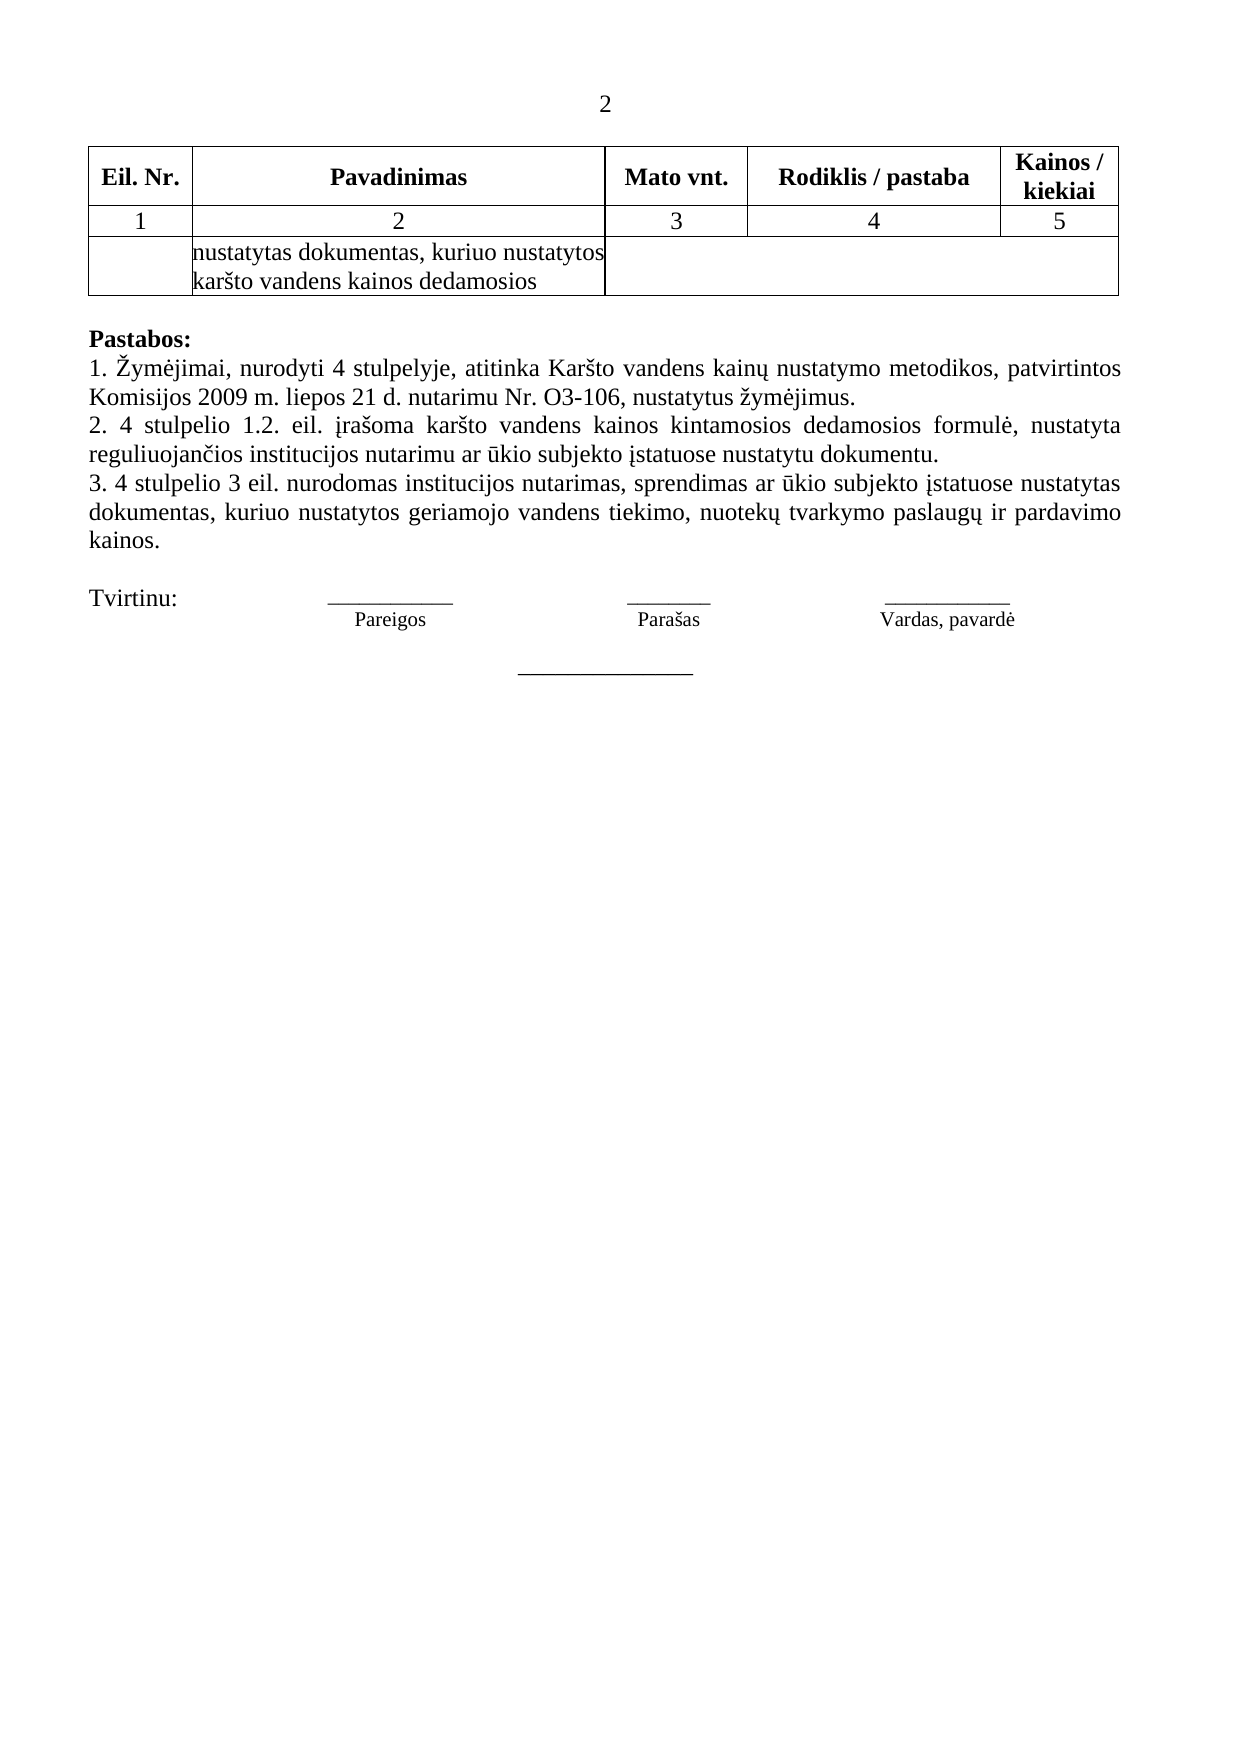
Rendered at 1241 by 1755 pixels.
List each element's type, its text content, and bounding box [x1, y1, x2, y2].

table_header Mato vnt. [606, 147, 747, 205]
table_cell 5 [1001, 206, 1118, 236]
text ______________ [89, 649, 1122, 678]
text Pastabos: [89, 324, 1122, 353]
table_header Eil. Nr. [89, 147, 192, 205]
table_header ____________ Pareigos [245, 583, 536, 649]
table_header Rodiklis / pastaba [748, 147, 1000, 205]
table_cell [89, 237, 192, 294]
text 3. 4 stulpelio 3 eil. nurodomas institucijos nutarimas, sprendimas ar ūkio subjekto įstatuose nustatytas dokumentas, kuriuo nustatytos geriamojo vandens tiekimo, nuotekų tvarkymo paslaugų ir pardavimo kainos. [89, 468, 1122, 554]
table_cell [606, 237, 1118, 294]
table_cell nustatytas dokumentas, kuriuo nustatytos karšto vandens kainos dedamosios [193, 237, 604, 294]
table_cell 3 [606, 206, 747, 236]
table_cell 1 [89, 206, 192, 236]
text 2. 4 stulpelio 1.2. eil. įrašoma karšto vandens kainos kintamosios dedamosios formulė, nustatyta reguliuojančios institucijos nutarimu ar ūkio subjekto įstatuose nustatytu dokumentu. [89, 411, 1122, 468]
table_header Tvirtinu: [89, 583, 245, 649]
table_cell 2 [193, 206, 604, 236]
table_cell 4 [748, 206, 1000, 236]
text 1. Žymėjimai, nurodyti 4 stulpelyje, atitinka Karšto vandens kainų nustatymo metodikos, patvirtintos Komisijos 2009 m. liepos 21 d. nutarimu Nr. O3-106, nustatytus žymėjimus. [89, 353, 1122, 411]
table_header Kainos / kiekiai [1001, 147, 1118, 205]
table_header ________ Parašas [536, 583, 802, 649]
table_header Pavadinimas [193, 147, 604, 205]
table_header ____________ Vardas, pavardė [802, 583, 1092, 649]
